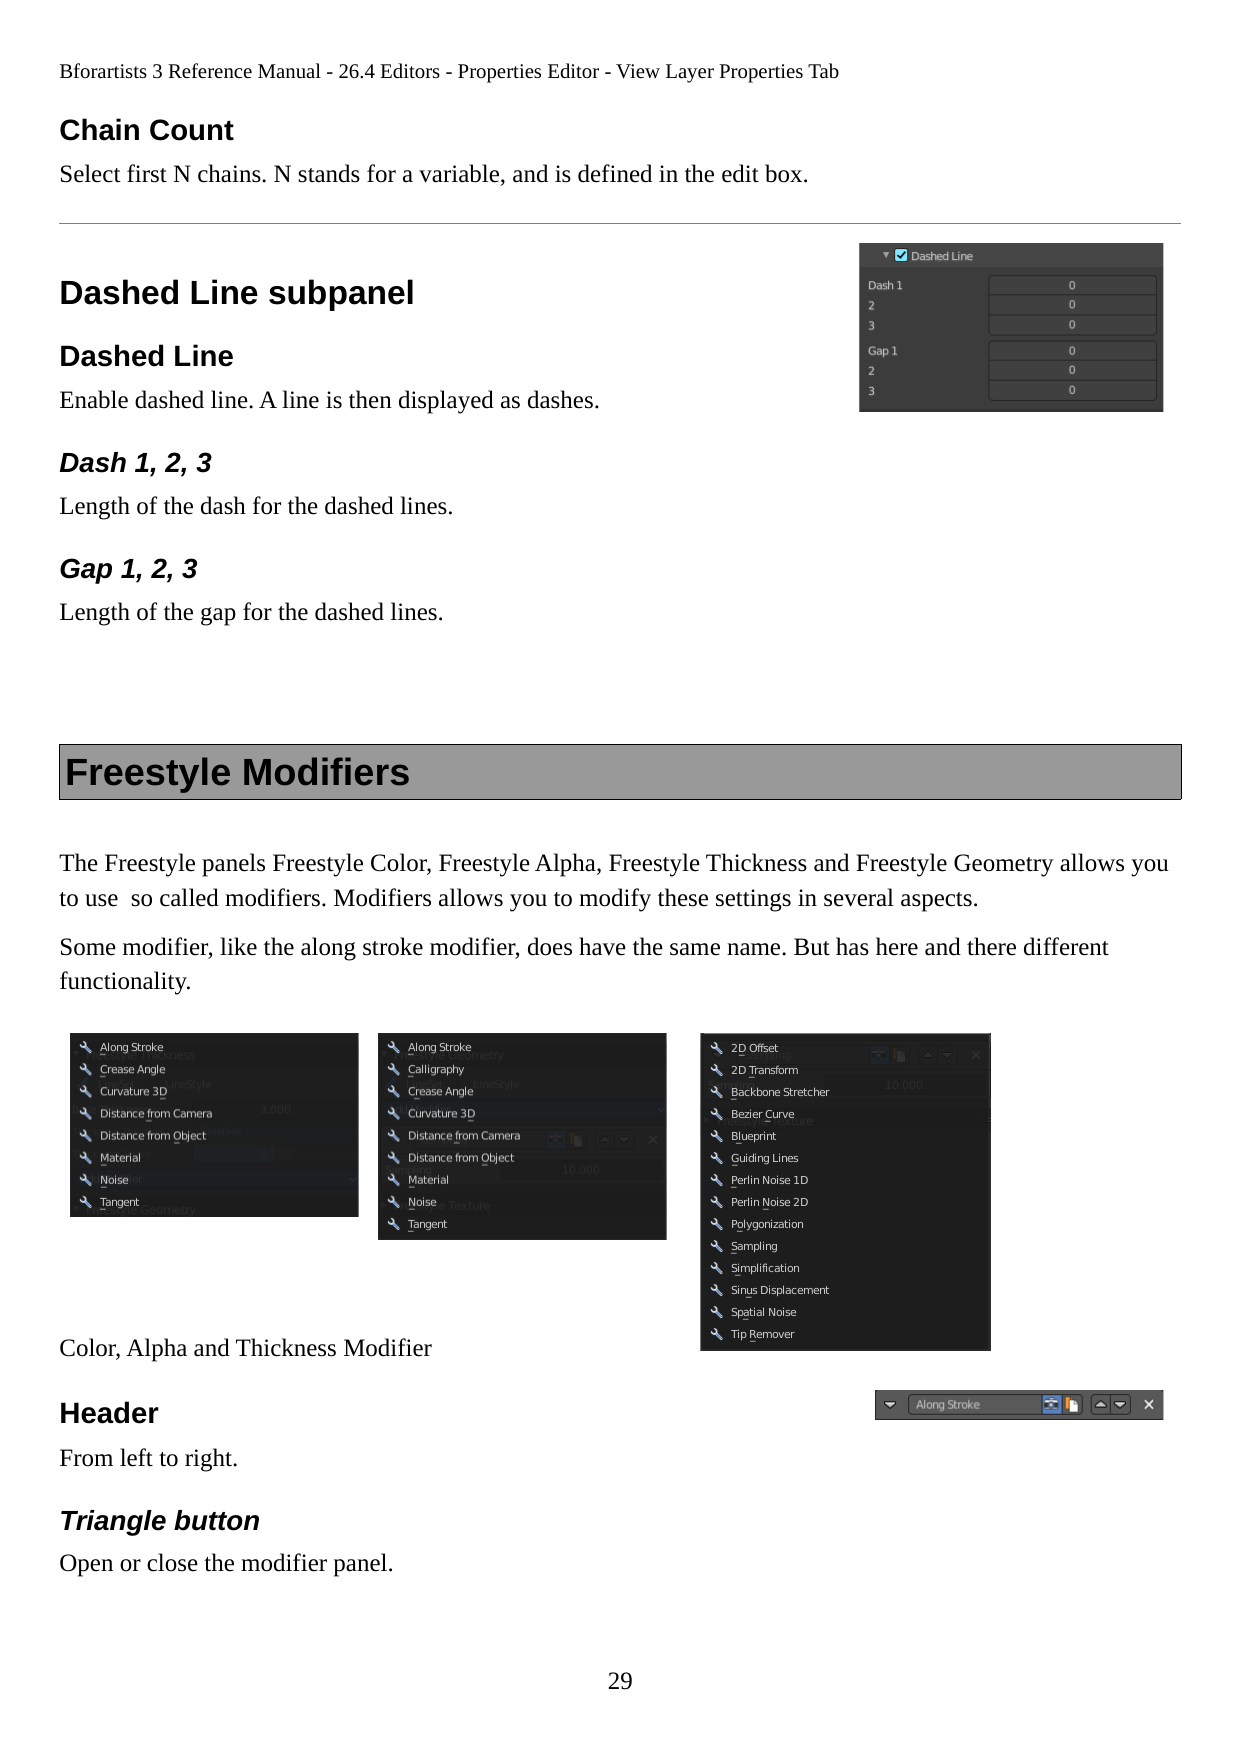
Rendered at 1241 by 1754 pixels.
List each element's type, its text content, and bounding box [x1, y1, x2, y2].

subtitle [1164, 339, 1181, 372]
text Select first N chains. N stands for a variable, and is defined in the edit box. [59, 159, 1181, 188]
picture [700, 1033, 991, 1351]
picture [70, 1033, 359, 1217]
subtitle Triangle button [59, 1504, 1181, 1536]
subtitle Dashed Line subpanel [59, 273, 859, 312]
table_header Freestyle Modifiers [60, 745, 1181, 799]
text Color, Alpha and Thickness Modifier [59, 1333, 1181, 1361]
text Length of the dash for the dashed lines. [59, 491, 1181, 519]
text Open or close the modifier panel. [59, 1548, 1181, 1577]
subtitle Gap 1, 2, 3 [59, 552, 1181, 584]
text Some modifier, like the along stroke modifier, does have the same name. But has here and there different functionality. [59, 932, 1181, 995]
subtitle Chain Count [59, 113, 1181, 146]
subtitle [1164, 273, 1181, 312]
picture [875, 1390, 1164, 1420]
text From left to right. [59, 1443, 1181, 1471]
text Enable dashed line. A line is then displayed as dashes. [59, 385, 1181, 414]
subtitle Dash 1, 2, 3 [59, 446, 1181, 478]
text The Freestyle panels Freestyle Color, Freestyle Alpha, Freestyle Thickness and Freestyle Geometry allows you to use so called modifiers. Modifiers allows you to modify these settings in several aspects. [59, 848, 1181, 912]
picture [378, 1033, 667, 1240]
text Length of the gap for the dashed lines. [59, 597, 1181, 626]
subtitle Dashed Line [59, 339, 859, 372]
subtitle Header [59, 1396, 1181, 1430]
picture [859, 243, 1164, 412]
